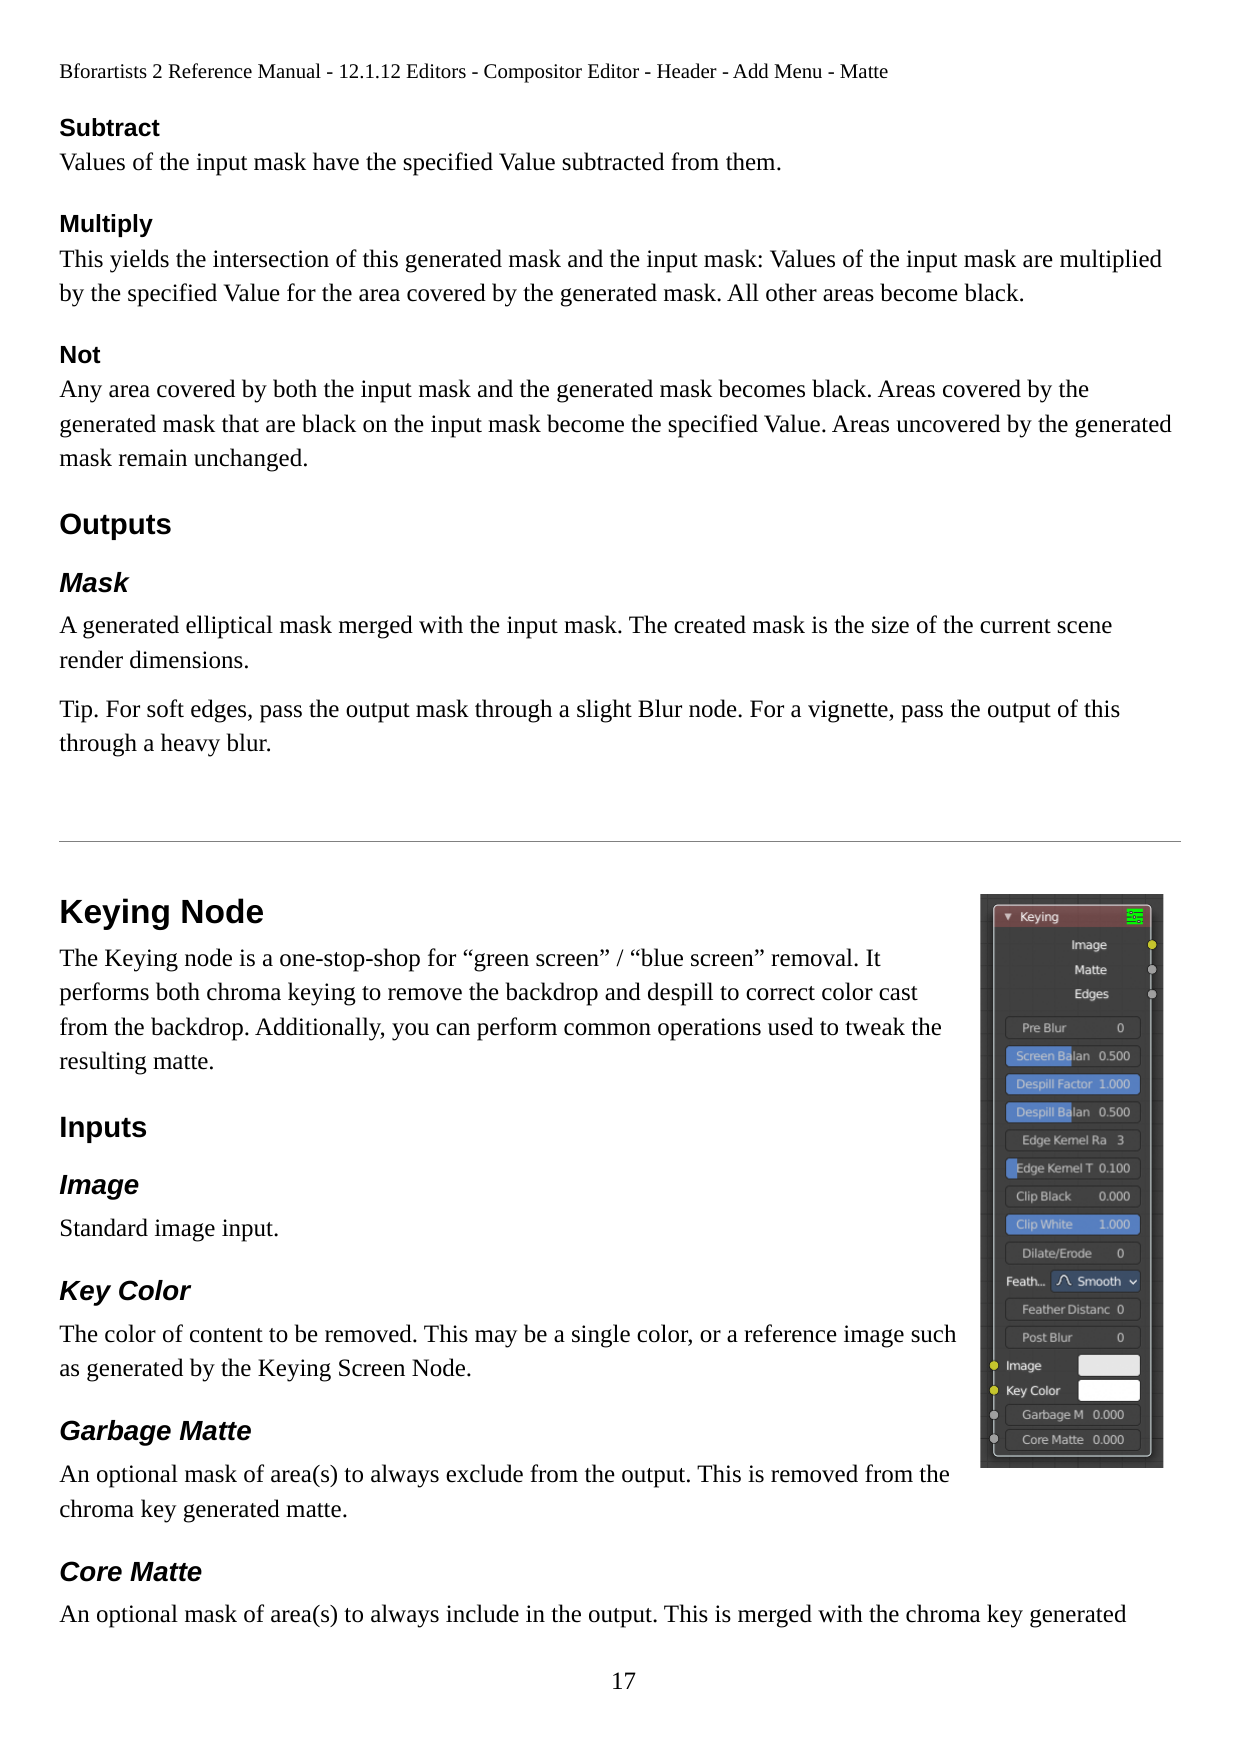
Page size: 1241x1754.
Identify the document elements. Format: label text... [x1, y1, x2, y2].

text An optional mask of area(s) to always include in the output. This is merged with the chroma key generated [59, 1599, 1181, 1628]
text Values of the input mask have the specified Value subtracted from them. [59, 147, 1181, 176]
text [1164, 1213, 1181, 1242]
text An optional mask of area(s) to always exclude from the output. This is removed from the chroma key generated matte. [59, 1459, 1181, 1522]
subtitle Key Color [59, 1274, 980, 1306]
subtitle Mask [59, 566, 1181, 598]
subtitle [1164, 1415, 1181, 1447]
subtitle Inputs [59, 1110, 980, 1143]
subtitle Image [59, 1168, 980, 1200]
subtitle [1164, 1110, 1181, 1143]
text The Keying node is a one-stop-shop for “green screen” / “blue screen” removal. It performs both chroma keying to remove the backdrop and despill to correct color cast from the backdrop. Additionally, you can perform common operations used to tweak the resulting matte. [59, 943, 980, 1075]
text The color of content to be removed. This may be a single color, or a reference image such as generated by the Keying Screen Node. [59, 1319, 980, 1382]
subtitle Not [59, 340, 1181, 368]
subtitle Multiply [59, 209, 1181, 237]
subtitle Garbage Matte [59, 1415, 980, 1447]
text Standard image input. [59, 1213, 980, 1242]
subtitle [1164, 1274, 1181, 1306]
subtitle Subtract [59, 113, 1181, 141]
subtitle Outputs [59, 507, 1181, 541]
subtitle [1164, 1168, 1181, 1200]
text This yields the intersection of this generated mask and the input mask: Values of the input mask are multiplied by the specified Value for the area covered by the generated mask. All other areas become black. [59, 244, 1181, 307]
picture [980, 894, 1164, 1468]
text Tip. For soft edges, pass the output mask through a slight Blur node. For a vignette, pass the output of this through a heavy blur. [59, 694, 1181, 757]
subtitle Core Matte [59, 1555, 1181, 1587]
subtitle Keying Node [59, 891, 1181, 930]
text A generated elliptical mask merged with the input mask. The created mask is the size of the current scene render dimensions. [59, 610, 1181, 673]
text Any area covered by both the input mask and the generated mask becomes black. Areas covered by the generated mask that are black on the input mask become the specified Value. Areas uncovered by the generated mask remain unchanged. [59, 374, 1181, 472]
